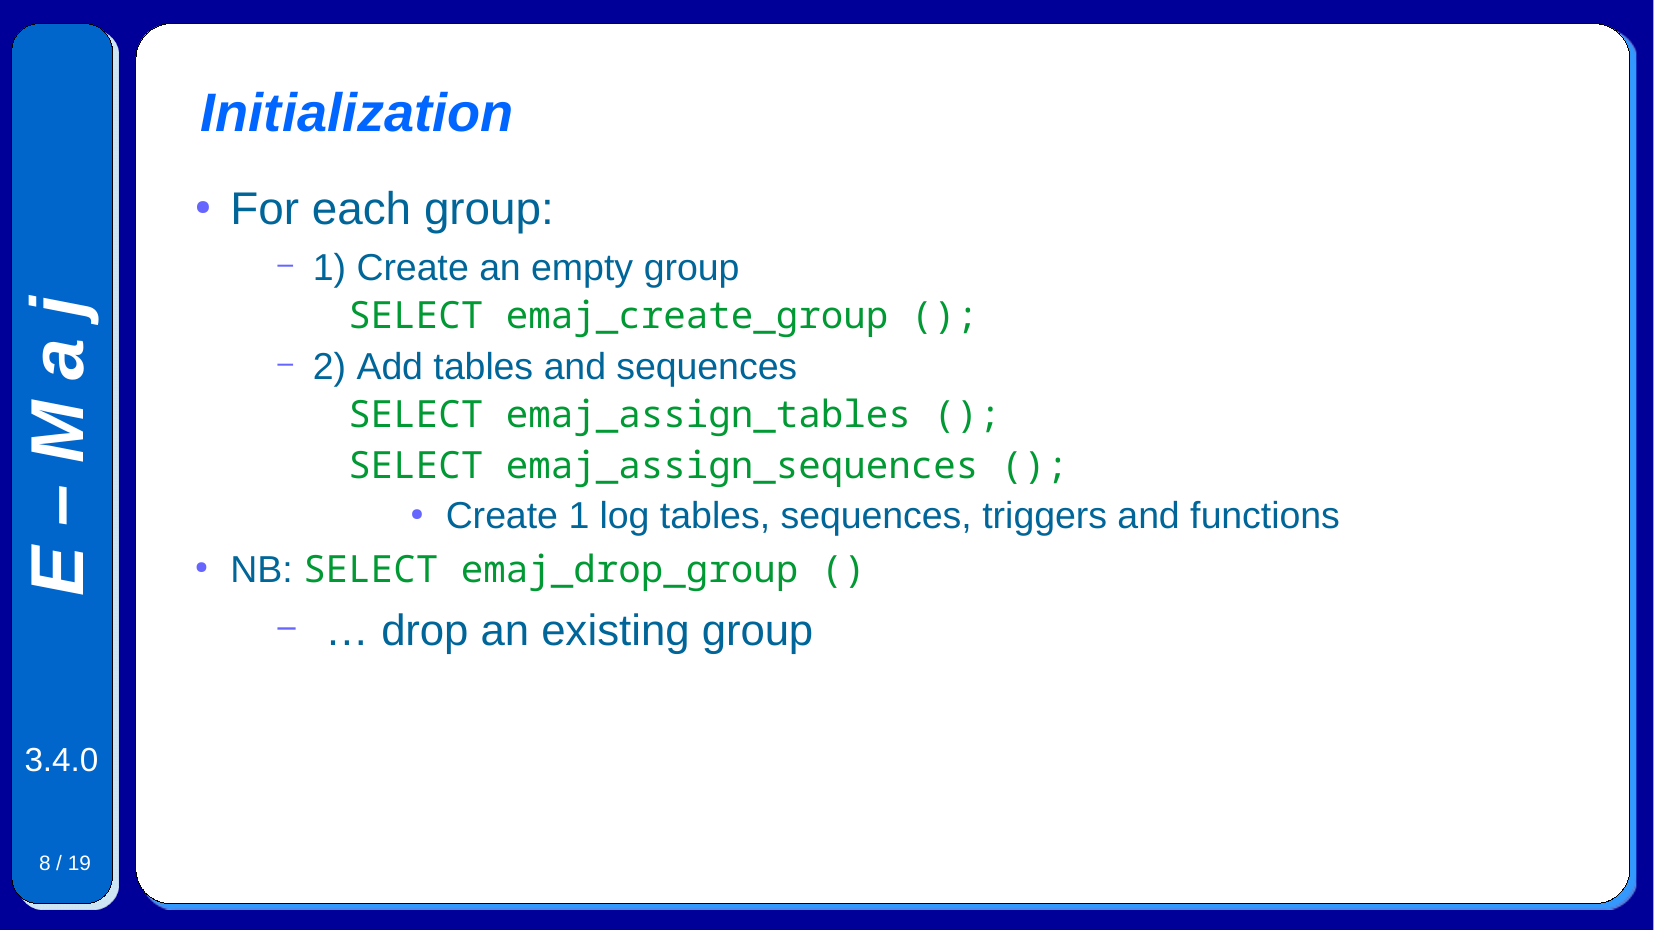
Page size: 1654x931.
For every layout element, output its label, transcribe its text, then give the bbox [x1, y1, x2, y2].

title Initialization [200, 34, 1575, 183]
list For each group: 1) Create an empty group SELECT emaj_create_group (); 2) Add tables and sequences SELECT emaj_assign_tables (); SELECT emaj_assign_sequences (); Create 1 log tables, sequences, triggers and functions NB: SELECT emaj_drop_group () … drop an existing group [177, 183, 1587, 888]
